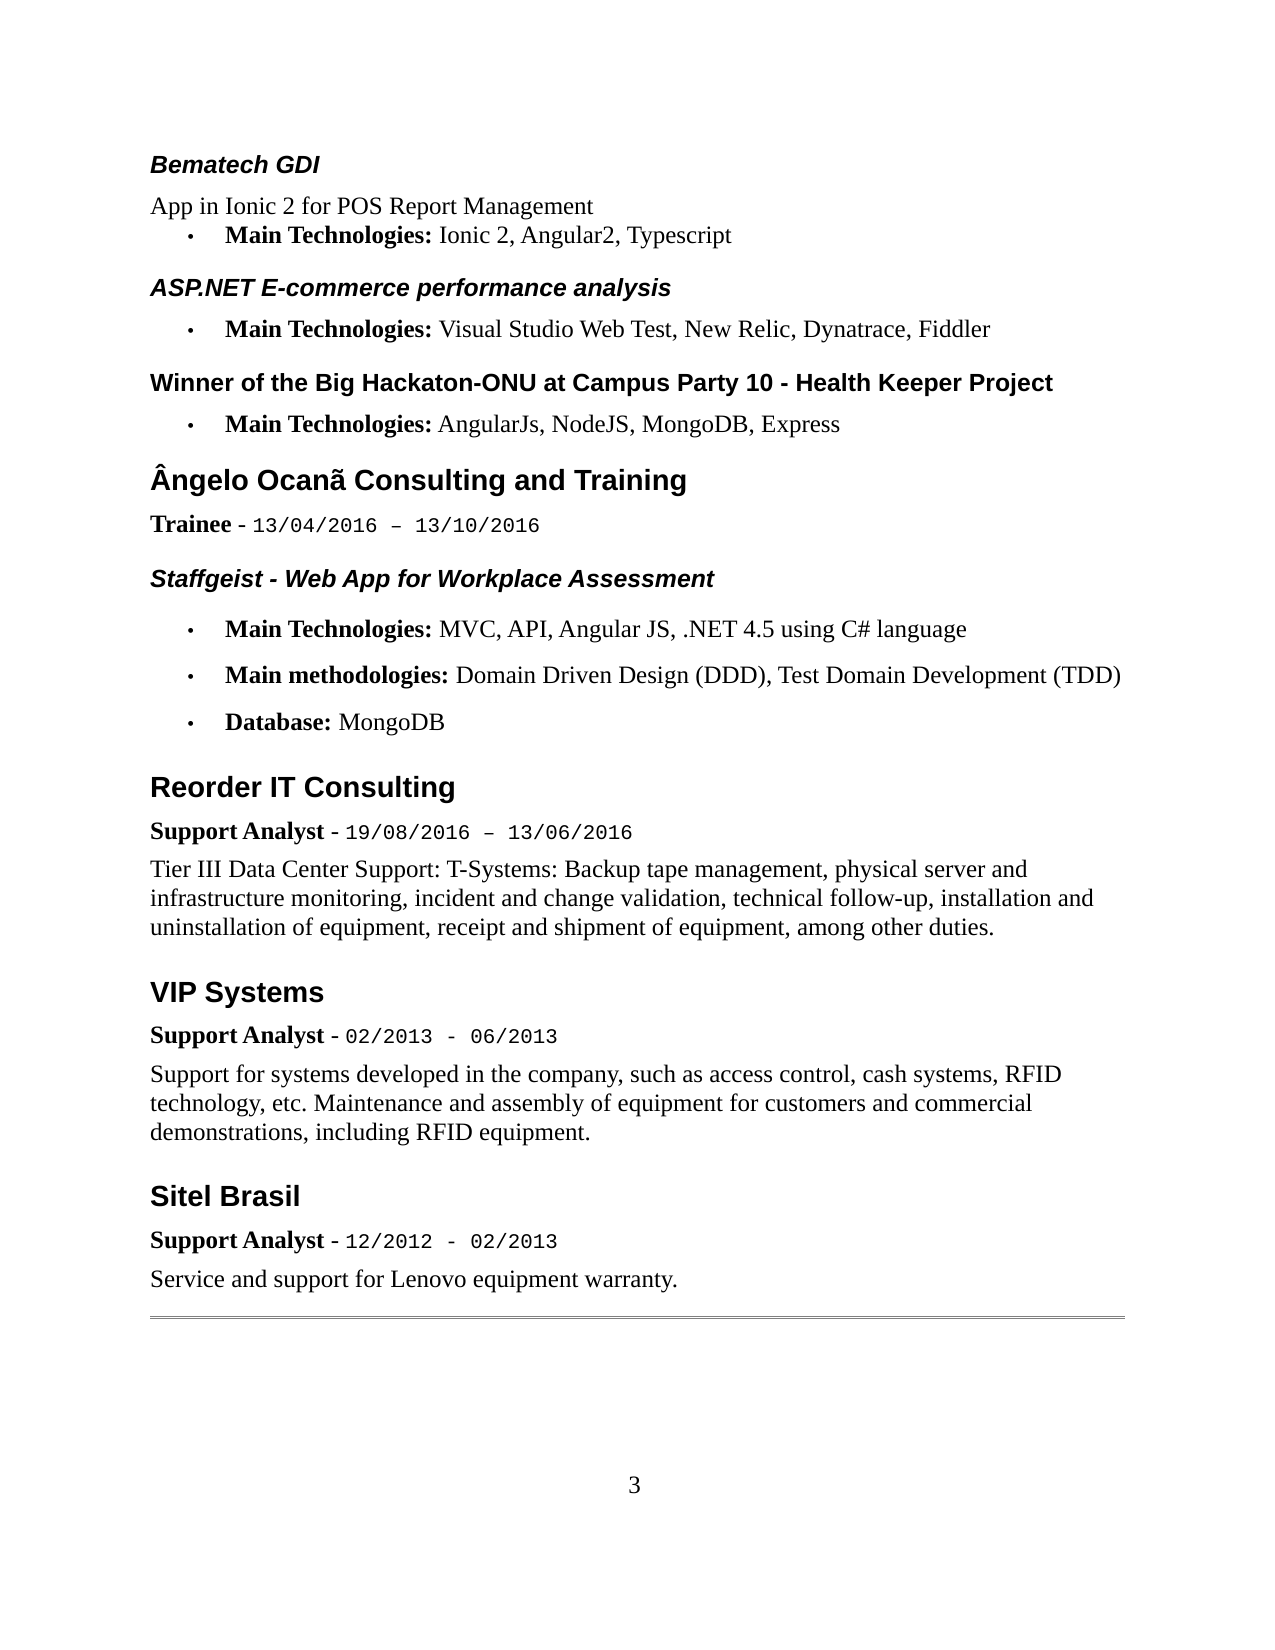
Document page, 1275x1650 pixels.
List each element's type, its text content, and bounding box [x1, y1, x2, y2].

subtitle ASP.NET E-commerce performance analysis [150, 273, 1125, 302]
list Main Technologies: Ionic 2, Angular2, Typescript [187, 220, 1125, 248]
text Support Analyst - 02/2013 - 06/2013 [150, 1021, 1125, 1050]
list Database: MongoDB [187, 707, 1125, 736]
text Trainee - 13/04/2016 – 13/10/2016 [150, 509, 1125, 539]
text Tier III Data Center Support: T-Systems: Backup tape management, physical server and infrastructure monitoring, incident and change validation, technical follow-up, installation and uninstallation of equipment, receipt and shipment of equipment, among other duties. [150, 854, 1125, 941]
subtitle Bematech GDI [150, 150, 1125, 178]
list Main Technologies: Visual Studio Web Test, New Relic, Dynatrace, Fiddler [187, 314, 1125, 343]
list Main Technologies: MVC, API, Angular JS, .NET 4.5 using C# language [187, 614, 1125, 642]
text Support for systems developed in the company, such as access control, cash systems, RFID technology, etc. Maintenance and assembly of equipment for customers and commercial demonstrations, including RFID equipment. [150, 1059, 1125, 1145]
text App in Ionic 2 for POS Report Management [150, 191, 1125, 220]
list Main methodologies: Domain Driven Design (DDD), Test Domain Development (TDD) [187, 660, 1125, 689]
subtitle Staffgeist - Web App for Workplace Assessment [150, 564, 1125, 592]
subtitle Winner of the Big Hackaton-ONU at Campus Party 10 - Health Keeper Project [150, 368, 1125, 397]
subtitle Reorder IT Consulting [150, 770, 1125, 803]
text Support Analyst - 12/2012 - 02/2013 [150, 1225, 1125, 1255]
text Support Analyst - 19/08/2016 – 13/06/2016 [150, 816, 1125, 845]
text Service and support for Lenovo equipment warranty. [150, 1264, 1125, 1293]
subtitle Ângelo Ocanã Consulting and Training [150, 463, 1125, 497]
subtitle Sitel Brasil [150, 1179, 1125, 1213]
list Main Technologies: AngularJs, NodeJS, MongoDB, Express [187, 409, 1125, 438]
subtitle VIP Systems [150, 974, 1125, 1008]
